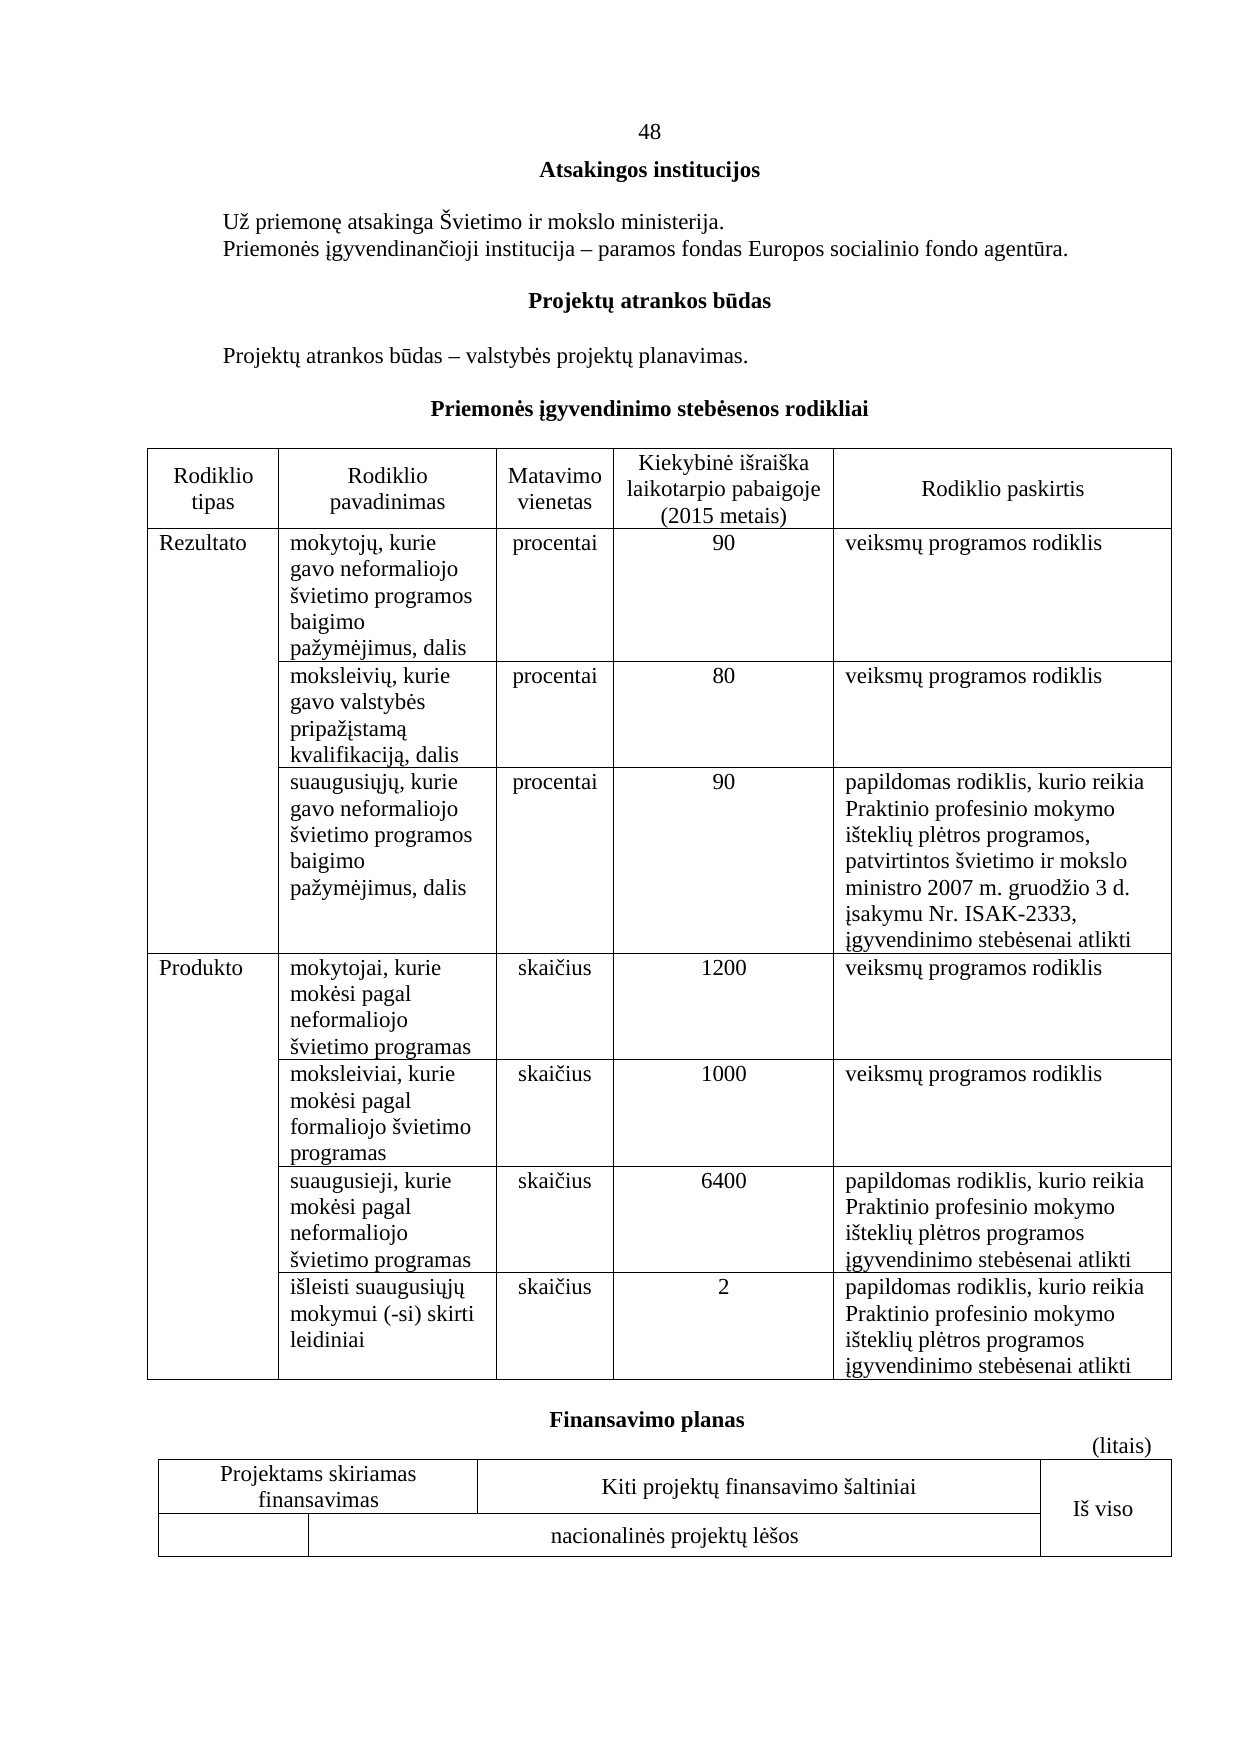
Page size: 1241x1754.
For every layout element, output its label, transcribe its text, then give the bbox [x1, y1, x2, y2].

table_cell papildomas rodiklis, kurio reikia Praktinio profesinio mokymo išteklių plėtros programos, patvirtintos švietimo ir mokslo ministro 2007 m. gruodžio 3 d. įsakymu Nr. ISAK-2333, įgyvendinimo stebėsenai atlikti [834, 768, 1171, 953]
table_cell procentai [497, 768, 613, 953]
table_cell 90 [614, 529, 833, 661]
table_cell [159, 1514, 308, 1556]
table_cell skaičius [497, 1060, 613, 1166]
table_header Projektams skiriamas finansavimas [159, 1460, 477, 1512]
table_cell veiksmų programos rodiklis [834, 954, 1171, 1059]
table_header Rodiklio pavadinimas [279, 449, 496, 528]
table_cell veiksmų programos rodiklis [834, 1060, 1171, 1166]
table_cell veiksmų programos rodiklis [834, 662, 1171, 767]
text Projektų atrankos būdas – valstybės projektų planavimas. [148, 342, 1152, 369]
table_cell 90 [614, 768, 833, 953]
table_cell 1000 [614, 1060, 833, 1166]
table_cell procentai [497, 662, 613, 767]
text Atsakingos institucijos [148, 156, 1152, 182]
table_cell nacionalinės projektų lėšos [309, 1514, 1040, 1556]
text Projektų atrankos būdas [148, 287, 1152, 314]
table_cell papildomas rodiklis, kurio reikia Praktinio profesinio mokymo išteklių plėtros programos įgyvendinimo stebėsenai atlikti [834, 1273, 1171, 1379]
table_cell moksleivių, kurie gavo valstybės pripažįstamą kvalifikaciją, dalis [279, 662, 496, 767]
table_cell Rezultato [148, 529, 278, 953]
table_cell 6400 [614, 1167, 833, 1272]
table_cell Produkto [148, 954, 278, 1379]
table_cell suaugusieji, kurie mokėsi pagal neformaliojo švietimo programas [279, 1167, 496, 1272]
table_cell 1200 [614, 954, 833, 1059]
table_cell mokytojai, kurie mokėsi pagal neformaliojo švietimo programas [279, 954, 496, 1059]
table_header Rodiklio tipas [148, 449, 278, 528]
table_cell suaugusiųjų, kurie gavo neformaliojo švietimo programos baigimo pažymėjimus, dalis [279, 768, 496, 953]
table_cell skaičius [497, 1273, 613, 1379]
table_cell skaičius [497, 1167, 613, 1272]
table_cell išleisti suaugusiųjų mokymui (-si) skirti leidiniai [279, 1273, 496, 1379]
table_header Kiekybinė išraiška laikotarpio pabaigoje (2015 metais) [614, 449, 833, 528]
table_cell papildomas rodiklis, kurio reikia Praktinio profesinio mokymo išteklių plėtros programos įgyvendinimo stebėsenai atlikti [834, 1167, 1171, 1272]
text Priemonės įgyvendinančioji institucija – paramos fondas Europos socialinio fondo agentūra. [148, 235, 1152, 261]
table_cell veiksmų programos rodiklis [834, 529, 1171, 661]
table_header Rodiklio paskirtis [834, 449, 1171, 528]
table_header Iš viso [1041, 1460, 1171, 1556]
table_cell mokytojų, kurie gavo neformaliojo švietimo programos baigimo pažymėjimus, dalis [279, 529, 496, 661]
text Finansavimo planas [148, 1406, 1152, 1432]
table_header Kiti projektų finansavimo šaltiniai [478, 1460, 1040, 1512]
table_cell skaičius [497, 954, 613, 1059]
text Už priemonę atsakinga Švietimo ir mokslo ministerija. [148, 208, 1152, 235]
table_cell 2 [614, 1273, 833, 1379]
text (litais) [148, 1432, 1152, 1459]
table_cell moksleiviai, kurie mokėsi pagal formaliojo švietimo programas [279, 1060, 496, 1166]
text Priemonės įgyvendinimo stebėsenos rodikliai [148, 395, 1152, 422]
table_header Matavimo vienetas [497, 449, 613, 528]
table_cell procentai [497, 529, 613, 661]
table_cell 80 [614, 662, 833, 767]
